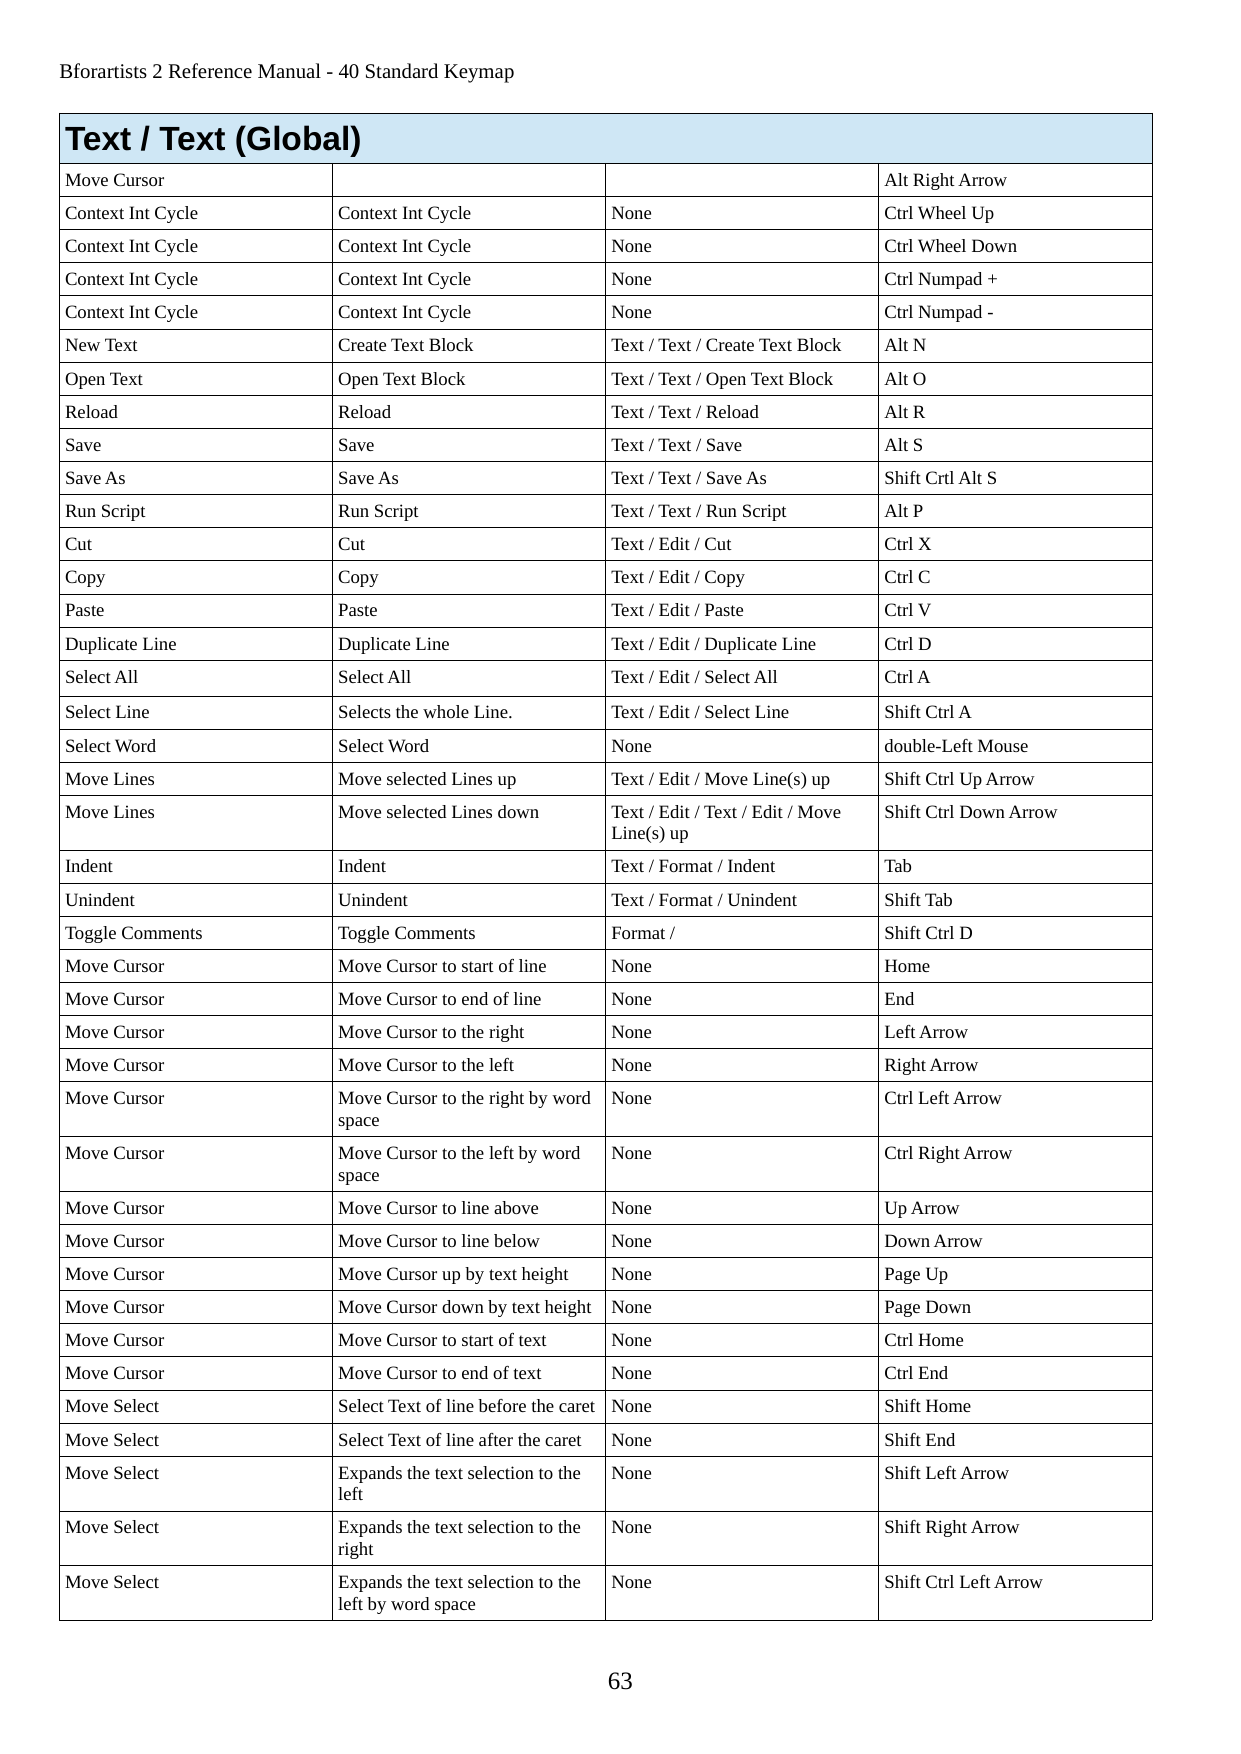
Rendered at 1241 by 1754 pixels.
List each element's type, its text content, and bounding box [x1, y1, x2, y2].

table_cell Shift Ctrl A [879, 697, 1152, 729]
table_cell [333, 164, 605, 196]
table_cell Move Cursor to line below [333, 1225, 605, 1257]
table_cell Text / Edit / Copy [606, 561, 878, 593]
table_cell Toggle Comments [60, 917, 332, 949]
table_cell Text / Text / Run Script [606, 495, 878, 527]
table_cell Save As [60, 462, 332, 494]
table_cell None [606, 1049, 878, 1081]
table_cell Move Cursor to start of line [333, 950, 605, 982]
table_cell Context Int Cycle [60, 263, 332, 295]
table_cell Move Cursor to line above [333, 1192, 605, 1224]
table_cell None [606, 1357, 878, 1389]
table_cell Shift Ctrl D [879, 917, 1152, 949]
table_cell Select Line [60, 697, 332, 729]
table_cell None [606, 296, 878, 328]
table_cell Context Int Cycle [333, 230, 605, 262]
table_cell Selects the whole Line. [333, 697, 605, 729]
table_cell Ctrl Left Arrow [879, 1082, 1152, 1136]
table_cell Unindent [60, 884, 332, 916]
table_cell Select All [333, 661, 605, 696]
table_cell Expands the text selection to the left [333, 1457, 605, 1511]
table_cell Copy [60, 561, 332, 593]
table_cell Move Lines [60, 796, 332, 849]
table_cell None [606, 1291, 878, 1323]
table_cell Paste [333, 595, 605, 627]
table_cell Shift Ctrl Down Arrow [879, 796, 1152, 849]
table_cell Context Int Cycle [333, 296, 605, 328]
table_cell Move Cursor [60, 1137, 332, 1191]
table_cell Open Text Block [333, 363, 605, 395]
table_cell Shift Right Arrow [879, 1512, 1152, 1565]
table_cell None [606, 1324, 878, 1356]
table_cell Move Select [60, 1566, 332, 1620]
table_cell None [606, 730, 878, 762]
table_cell Context Int Cycle [60, 197, 332, 229]
table_cell Ctrl X [879, 528, 1152, 560]
table_cell Toggle Comments [333, 917, 605, 949]
table_cell Context Int Cycle [333, 197, 605, 229]
table_cell None [606, 1137, 878, 1191]
table_cell Move Cursor [60, 164, 332, 196]
table_cell End [879, 983, 1152, 1015]
table_cell Select Text of line after the caret [333, 1424, 605, 1456]
table_cell Up Arrow [879, 1192, 1152, 1224]
table_cell Shift Crtl Alt S [879, 462, 1152, 494]
table_cell Text / Text / Open Text Block [606, 363, 878, 395]
table_cell Move selected Lines down [333, 796, 605, 849]
table_cell Text / Edit / Cut [606, 528, 878, 560]
table_cell Shift Tab [879, 884, 1152, 916]
table_cell Paste [60, 595, 332, 627]
table_cell Select Text of line before the caret [333, 1391, 605, 1423]
table_cell Ctrl Wheel Down [879, 230, 1152, 262]
table_cell None [606, 1225, 878, 1257]
table_cell Move Cursor to end of line [333, 983, 605, 1015]
table_cell Move Cursor [60, 1291, 332, 1323]
table_cell Move Select [60, 1391, 332, 1423]
table_cell Text / Text / Save [606, 429, 878, 461]
table_cell Move Select [60, 1512, 332, 1565]
table_cell None [606, 197, 878, 229]
table_cell Text / Format / Indent [606, 851, 878, 883]
table_cell Move Cursor [60, 1357, 332, 1389]
table_cell Move Select [60, 1457, 332, 1511]
table_cell Ctrl Numpad - [879, 296, 1152, 328]
table_cell Move Cursor down by text height [333, 1291, 605, 1323]
table_cell Ctrl A [879, 661, 1152, 696]
table_cell Expands the text selection to the left by word space [333, 1566, 605, 1620]
table_cell Run Script [333, 495, 605, 527]
table_cell Cut [60, 528, 332, 560]
table_cell Move Cursor to end of text [333, 1357, 605, 1389]
table_cell Duplicate Line [333, 628, 605, 660]
table_cell Move selected Lines up [333, 763, 605, 795]
table_cell Move Cursor [60, 1082, 332, 1136]
table_cell Text / Edit / Select Line [606, 697, 878, 729]
table_cell Create Text Block [333, 330, 605, 362]
table_cell Text / Edit / Paste [606, 595, 878, 627]
table_cell Text / Text / Reload [606, 396, 878, 428]
table_cell Left Arrow [879, 1016, 1152, 1048]
table_cell Duplicate Line [60, 628, 332, 660]
table_cell None [606, 1424, 878, 1456]
table_cell Select All [60, 661, 332, 696]
table_cell Move Cursor [60, 950, 332, 982]
table_cell Open Text [60, 363, 332, 395]
table_header Text / Text (Global) [60, 114, 1152, 163]
table_cell None [606, 230, 878, 262]
table_cell New Text [60, 330, 332, 362]
table_cell Move Cursor to the left by word space [333, 1137, 605, 1191]
table_cell Expands the text selection to the right [333, 1512, 605, 1565]
table_cell Ctrl Wheel Up [879, 197, 1152, 229]
table_cell Ctrl Home [879, 1324, 1152, 1356]
table_cell Select Word [60, 730, 332, 762]
table_cell Move Cursor [60, 1225, 332, 1257]
table_cell Text / Edit / Move Line(s) up [606, 763, 878, 795]
table_cell Ctrl Right Arrow [879, 1137, 1152, 1191]
table_cell Indent [333, 851, 605, 883]
table_cell Text / Edit / Duplicate Line [606, 628, 878, 660]
table_cell Home [879, 950, 1152, 982]
table_cell None [606, 1457, 878, 1511]
table_cell None [606, 1258, 878, 1290]
table_cell None [606, 950, 878, 982]
table_cell None [606, 983, 878, 1015]
table_cell Shift End [879, 1424, 1152, 1456]
table_cell Text / Format / Unindent [606, 884, 878, 916]
table_cell Alt R [879, 396, 1152, 428]
table_cell Reload [333, 396, 605, 428]
table_cell Move Cursor [60, 1324, 332, 1356]
table_cell Page Down [879, 1291, 1152, 1323]
table_cell Alt S [879, 429, 1152, 461]
table_cell Alt O [879, 363, 1152, 395]
table_cell Shift Ctrl Up Arrow [879, 763, 1152, 795]
table_cell Context Int Cycle [60, 296, 332, 328]
table_cell None [606, 1566, 878, 1620]
table_cell Ctrl C [879, 561, 1152, 593]
table_cell Move Cursor [60, 983, 332, 1015]
table_cell Right Arrow [879, 1049, 1152, 1081]
table_cell Tab [879, 851, 1152, 883]
table_cell Shift Left Arrow [879, 1457, 1152, 1511]
table_cell Alt Right Arrow [879, 164, 1152, 196]
table_cell Save [333, 429, 605, 461]
table_cell Alt N [879, 330, 1152, 362]
table_cell Indent [60, 851, 332, 883]
table_cell Shift Home [879, 1391, 1152, 1423]
table_cell Move Cursor to start of text [333, 1324, 605, 1356]
table_cell None [606, 1082, 878, 1136]
table_cell None [606, 263, 878, 295]
table_cell Format / [606, 917, 878, 949]
table_cell Down Arrow [879, 1225, 1152, 1257]
table_cell Move Cursor [60, 1192, 332, 1224]
table_cell None [606, 1016, 878, 1048]
table_cell Cut [333, 528, 605, 560]
table_cell Context Int Cycle [60, 230, 332, 262]
table_cell Move Cursor to the right by word space [333, 1082, 605, 1136]
table_cell Text / Text / Save As [606, 462, 878, 494]
table_cell None [606, 1192, 878, 1224]
table_cell Save [60, 429, 332, 461]
table_cell Move Cursor [60, 1258, 332, 1290]
table_cell Page Up [879, 1258, 1152, 1290]
table_cell Move Cursor to the left [333, 1049, 605, 1081]
table_cell Ctrl Numpad + [879, 263, 1152, 295]
table_cell Move Cursor to the right [333, 1016, 605, 1048]
table_cell Move Cursor [60, 1016, 332, 1048]
table_cell Copy [333, 561, 605, 593]
table_cell Context Int Cycle [333, 263, 605, 295]
table_cell Text / Text / Create Text Block [606, 330, 878, 362]
table_cell Ctrl V [879, 595, 1152, 627]
table_cell Move Cursor up by text height [333, 1258, 605, 1290]
table_cell Alt P [879, 495, 1152, 527]
table_cell double-Left Mouse [879, 730, 1152, 762]
table_cell Select Word [333, 730, 605, 762]
table_cell None [606, 1512, 878, 1565]
table_cell Run Script [60, 495, 332, 527]
table_cell Ctrl D [879, 628, 1152, 660]
table_cell Text / Edit / Text / Edit / Move Line(s) up [606, 796, 878, 849]
table_cell Shift Ctrl Left Arrow [879, 1566, 1152, 1620]
table_cell Move Cursor [60, 1049, 332, 1081]
table_cell Text / Edit / Select All [606, 661, 878, 696]
table_cell None [606, 1391, 878, 1423]
table_cell [606, 164, 878, 196]
table_cell Reload [60, 396, 332, 428]
table_cell Move Select [60, 1424, 332, 1456]
table_cell Ctrl End [879, 1357, 1152, 1389]
table_cell Save As [333, 462, 605, 494]
table_cell Move Lines [60, 763, 332, 795]
table_cell Unindent [333, 884, 605, 916]
